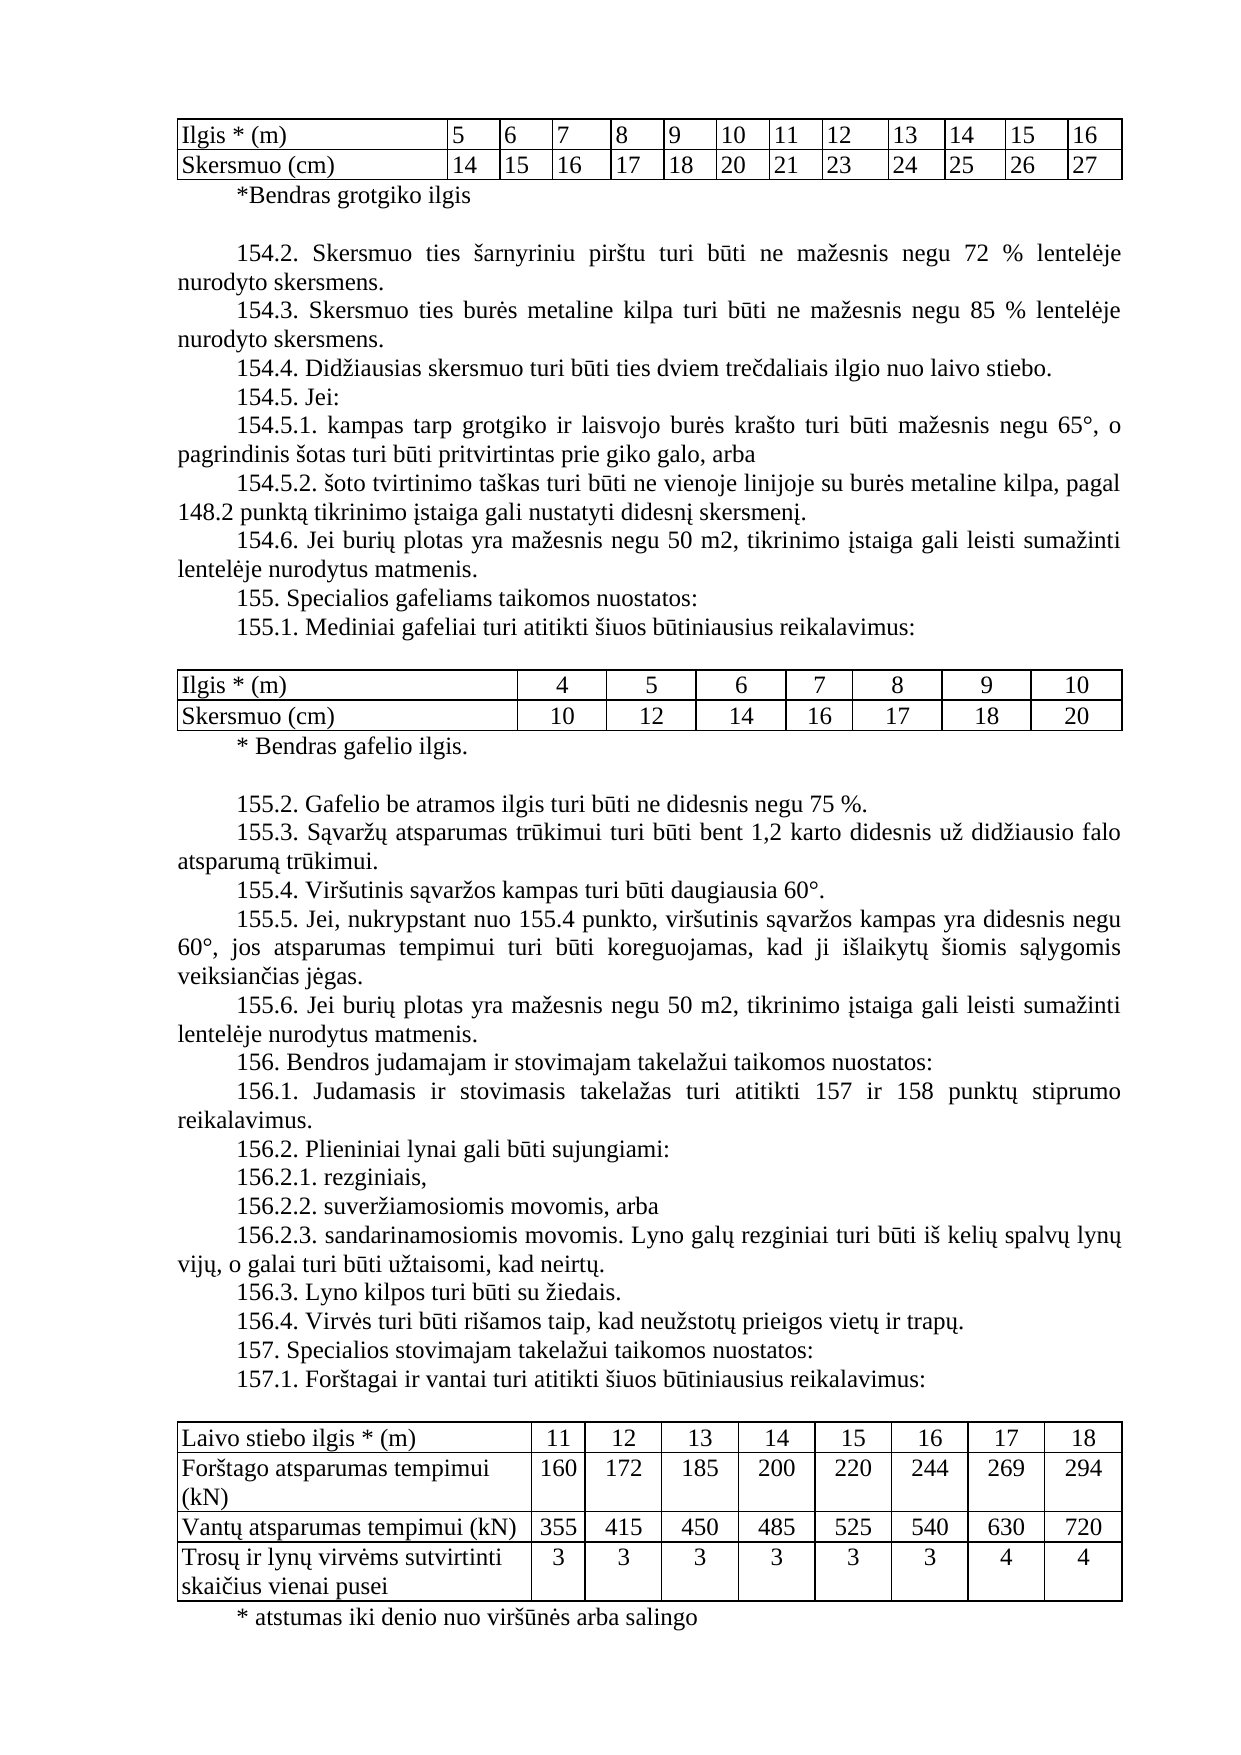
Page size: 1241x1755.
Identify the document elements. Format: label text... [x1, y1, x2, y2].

table_cell 244 [892, 1453, 967, 1511]
table_cell 16 [553, 150, 610, 179]
text 154.4. Didžiausias skersmuo turi būti ties dviem trečdaliais ilgio nuo laivo stiebo. [177, 353, 1122, 382]
table_cell Forštago atsparumas tempimui (kN) [178, 1453, 531, 1511]
text 155.1. Mediniai gafeliai turi atitikti šiuos būtiniausius reikalavimus: [177, 612, 1122, 640]
text 154.6. Jei burių plotas yra mažesnis negu 50 m2, tikrinimo įstaiga gali leisti sumažinti lentelėje nurodytus matmenis. [177, 525, 1122, 583]
table_cell Skersmuo (cm) [178, 701, 517, 730]
table_cell 15 [501, 150, 552, 179]
table_header 15 [1006, 120, 1067, 148]
table_header 13 [889, 120, 944, 148]
table_header 6 [501, 120, 552, 148]
text *Bendras grotgiko ilgis [177, 180, 1122, 209]
table_cell 3 [816, 1543, 891, 1600]
table_header 18 [1045, 1423, 1121, 1452]
table_header Ilgis * (m) [178, 120, 447, 148]
table_header 10 [1032, 671, 1121, 699]
table_cell 26 [1006, 150, 1067, 179]
table_cell 4 [969, 1543, 1044, 1600]
table_cell 3 [892, 1543, 967, 1600]
table_cell 160 [532, 1453, 584, 1511]
table_cell 220 [816, 1453, 891, 1511]
table_header 16 [892, 1423, 967, 1452]
text 156.3. Lyno kilpos turi būti su žiedais. [177, 1277, 1122, 1306]
text 156.2.2. suveržiamosiomis movomis, arba [177, 1191, 1122, 1220]
table_header Laivo stiebo ilgis * (m) [178, 1423, 531, 1452]
table_header 11 [532, 1423, 584, 1452]
table_cell 269 [969, 1453, 1044, 1511]
text 155.2. Gafelio be atramos ilgis turi būti ne didesnis negu 75 %. [177, 789, 1122, 817]
text * atstumas iki denio nuo viršūnės arba salingo [177, 1602, 1122, 1630]
text 156.4. Virvės turi būti rišamos taip, kad neužstotų prieigos vietų ir trapų. [177, 1306, 1122, 1335]
table_cell 540 [892, 1512, 967, 1541]
table_header 6 [697, 671, 785, 699]
table_cell 10 [518, 701, 606, 730]
table_header 12 [586, 1423, 661, 1452]
text 155.3. Sąvaržų atsparumas trūkimui turi būti bent 1,2 karto didesnis už didžiausio falo atsparumą trūkimui. [177, 817, 1122, 875]
table_cell 3 [532, 1543, 584, 1600]
table_header 14 [739, 1423, 814, 1452]
table_cell 20 [1032, 701, 1121, 730]
table_cell 172 [586, 1453, 661, 1511]
table_cell 12 [607, 701, 695, 730]
table_cell 3 [739, 1543, 814, 1600]
text 156.2. Plieniniai lynai gali būti sujungiami: [177, 1134, 1122, 1162]
table_cell 485 [739, 1512, 814, 1541]
text 155.4. Viršutinis sąvaržos kampas turi būti daugiausia 60°. [177, 875, 1122, 904]
table_header 12 [823, 120, 888, 148]
table_cell Vantų atsparumas tempimui (kN) [178, 1512, 531, 1541]
table_cell 18 [943, 701, 1030, 730]
table_cell 25 [946, 150, 1005, 179]
text 155.5. Jei, nukrypstant nuo 155.4 punkto, viršutinis sąvaržos kampas yra didesnis negu 60°, jos atsparumas tempimui turi būti koreguojamas, kad ji išlaikytų šiomis sąlygomis veiksiančias jėgas. [177, 904, 1122, 990]
table_cell 24 [889, 150, 944, 179]
text * Bendras gafelio ilgis. [177, 731, 1122, 760]
table_cell 18 [665, 150, 716, 179]
table_header 13 [662, 1423, 738, 1452]
text 157. Specialios stovimajam takelažui taikomos nuostatos: [177, 1335, 1122, 1364]
table_cell 355 [532, 1512, 584, 1541]
table_header Ilgis * (m) [178, 671, 517, 699]
table_cell 4 [1045, 1543, 1121, 1600]
table_header 7 [787, 671, 852, 699]
text 154.5. Jei: [177, 382, 1122, 410]
table_header 7 [553, 120, 610, 148]
text 156.1. Judamasis ir stovimasis takelažas turi atitikti 157 ir 158 punktų stiprumo reikalavimus. [177, 1076, 1122, 1134]
table_cell 14 [697, 701, 785, 730]
table_cell 630 [969, 1512, 1044, 1541]
table_header 8 [612, 120, 663, 148]
table_cell 21 [770, 150, 822, 179]
table_cell 294 [1045, 1453, 1121, 1511]
text 156.2.1. rezginiais, [177, 1162, 1122, 1191]
table_cell 23 [823, 150, 888, 179]
table_header 10 [717, 120, 769, 148]
table_cell 720 [1045, 1512, 1121, 1541]
table_cell 20 [717, 150, 769, 179]
text 154.5.2. šoto tvirtinimo taškas turi būti ne vienoje linijoje su burės metaline kilpa, pagal 148.2 punktą tikrinimo įstaiga gali nustatyti didesnį skersmenį. [177, 468, 1122, 525]
table_cell 3 [662, 1543, 738, 1600]
table_cell 17 [853, 701, 941, 730]
text 154.2. Skersmuo ties šarnyriniu pirštu turi būti ne mažesnis negu 72 % lentelėje nurodyto skersmens. [177, 238, 1122, 295]
table_header 11 [770, 120, 822, 148]
text 155. Specialios gafeliams taikomos nuostatos: [177, 583, 1122, 612]
table_header 9 [665, 120, 716, 148]
text 156. Bendros judamajam ir stovimajam takelažui taikomos nuostatos: [177, 1047, 1122, 1076]
table_cell 14 [448, 150, 499, 179]
table_header 9 [943, 671, 1030, 699]
text 156.2.3. sandarinamosiomis movomis. Lyno galų rezginiai turi būti iš kelių spalvų lynų vijų, o galai turi būti užtaisomi, kad neirtų. [177, 1220, 1122, 1277]
table_cell 17 [612, 150, 663, 179]
table_cell 27 [1069, 150, 1121, 179]
table_cell 450 [662, 1512, 738, 1541]
table_cell 185 [662, 1453, 738, 1511]
table_cell 16 [787, 701, 852, 730]
table_cell Skersmuo (cm) [178, 150, 447, 179]
table_header 16 [1069, 120, 1121, 148]
table_cell Trosų ir lynų virvėms sutvirtinti skaičius vienai pusei [178, 1543, 531, 1600]
text 155.6. Jei burių plotas yra mažesnis negu 50 m2, tikrinimo įstaiga gali leisti sumažinti lentelėje nurodytus matmenis. [177, 990, 1122, 1047]
table_cell 3 [586, 1543, 661, 1600]
table_cell 525 [816, 1512, 891, 1541]
text 154.3. Skersmuo ties burės metaline kilpa turi būti ne mažesnis negu 85 % lentelėje nurodyto skersmens. [177, 295, 1122, 353]
table_header 8 [853, 671, 941, 699]
table_header 14 [946, 120, 1005, 148]
table_header 15 [816, 1423, 891, 1452]
text 154.5.1. kampas tarp grotgiko ir laisvojo burės krašto turi būti mažesnis negu 65°, o pagrindinis šotas turi būti pritvirtintas prie giko galo, arba [177, 410, 1122, 468]
table_header 5 [448, 120, 499, 148]
table_header 5 [607, 671, 695, 699]
table_header 4 [518, 671, 606, 699]
table_header 17 [969, 1423, 1044, 1452]
table_cell 200 [739, 1453, 814, 1511]
table_cell 415 [586, 1512, 661, 1541]
text 157.1. Forštagai ir vantai turi atitikti šiuos būtiniausius reikalavimus: [177, 1364, 1122, 1392]
